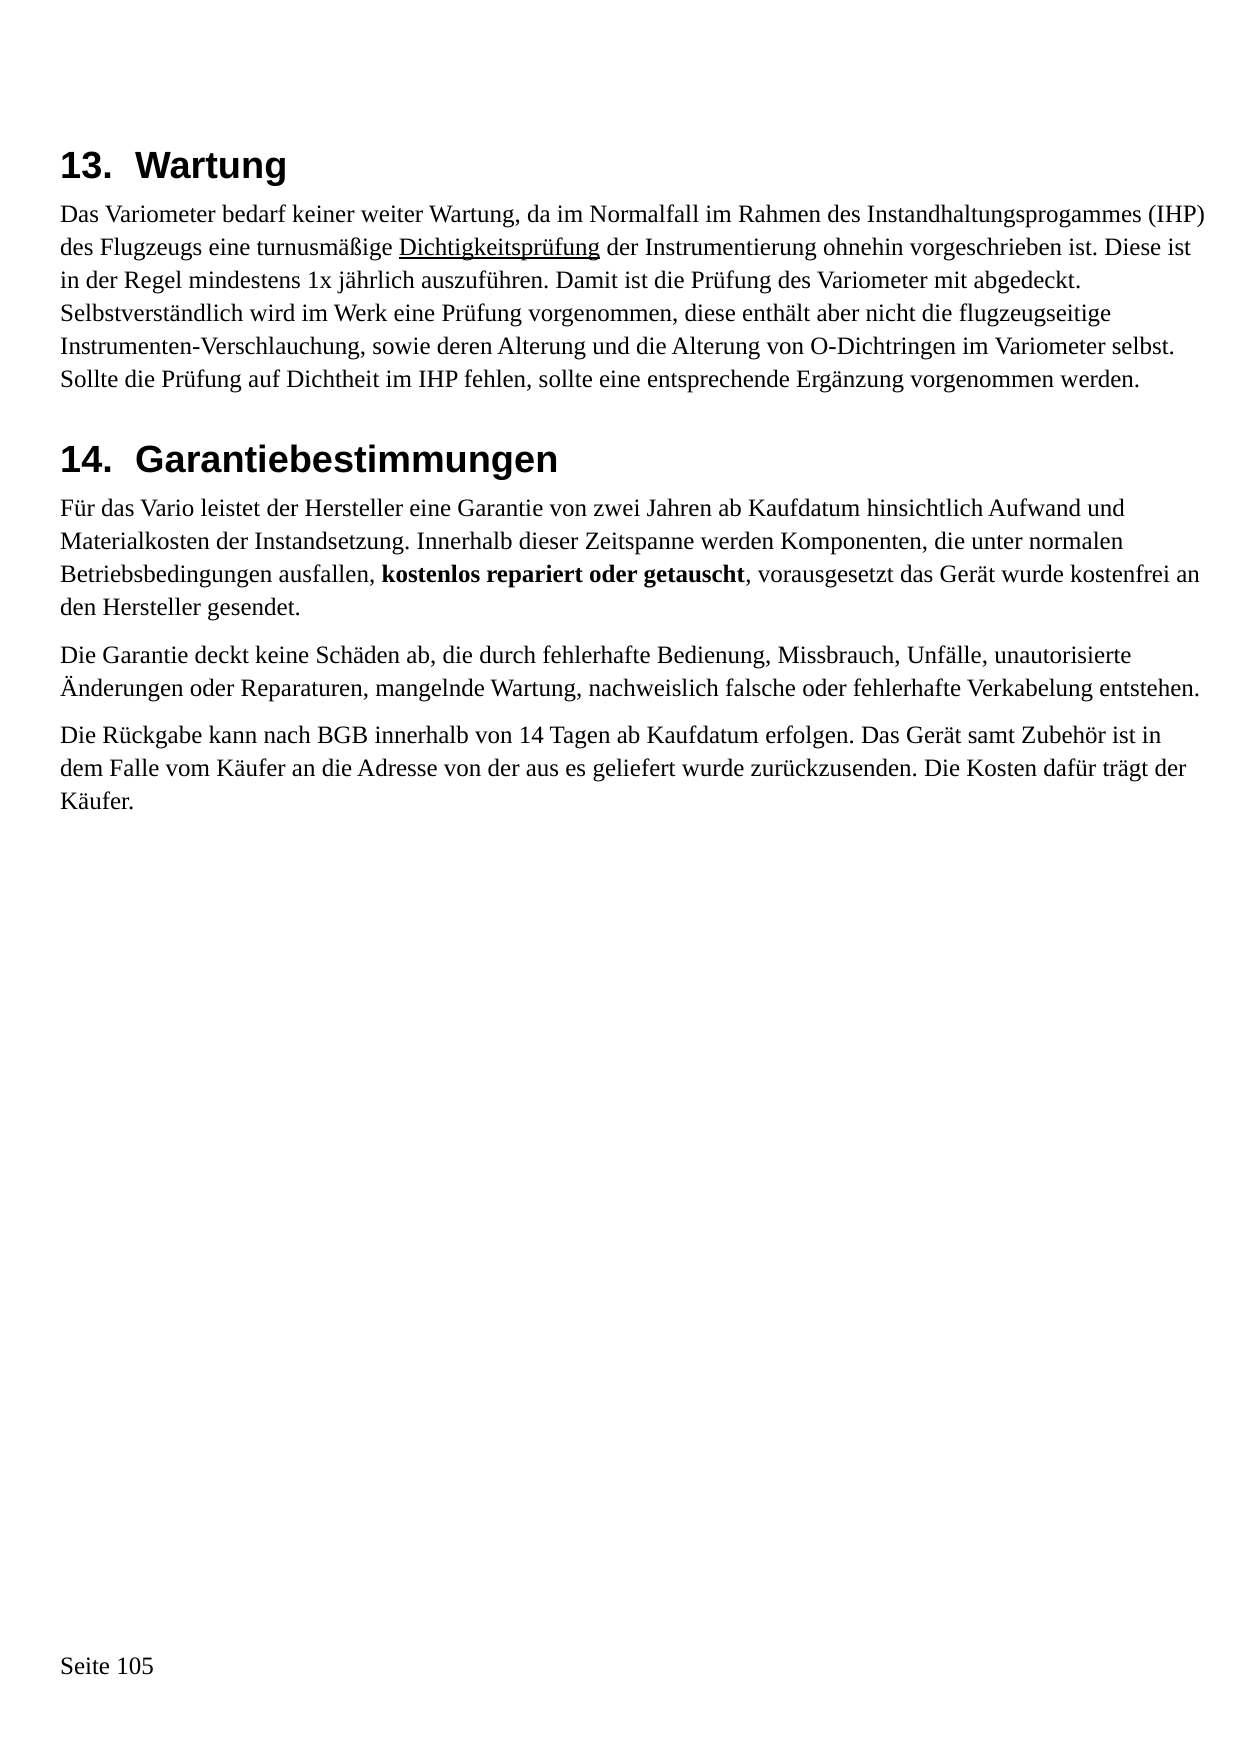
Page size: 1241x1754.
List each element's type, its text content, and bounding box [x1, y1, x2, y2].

text Die Garantie deckt keine Schäden ab, die durch fehlerhafte Bedienung, Missbrauch, Unfälle, unautorisierte Änderungen oder Reparaturen, mangelnde Wartung, nachweislich falsche oder fehlerhafte Verkabelung entstehen. [60, 640, 1207, 702]
subtitle Wartung [60, 143, 1207, 187]
subtitle Garantiebestimmungen [60, 437, 1207, 481]
text Das Variometer bedarf keiner weiter Wartung, da im Normalfall im Rahmen des Instandhaltungsprogammes (IHP) des Flugzeugs eine turnusmäßige Dichtigkeitsprüfung der Instrumentierung ohnehin vorgeschrieben ist. Diese ist in der Regel mindestens 1x jährlich auszuführen. Damit ist die Prüfung des Variometer mit abgedeckt. Selbstverständlich wird im Werk eine Prüfung vorgenommen, diese enthält aber nicht die flugzeugseitige Instrumenten-Verschlauchung, sowie deren Alterung und die Alterung von O-Dichtringen im Variometer selbst. Sollte die Prüfung auf Dichtheit im IHP fehlen, sollte eine entsprechende Ergänzung vorgenommen werden. [60, 199, 1207, 393]
text Für das Vario leistet der Hersteller eine Garantie von zwei Jahren ab Kaufdatum hinsichtlich Aufwand und Materialkosten der Instandsetzung. Innerhalb dieser Zeitspanne werden Komponenten, die unter normalen Betriebsbedingungen ausfallen, kostenlos repariert oder getauscht, vorausgesetzt das Gerät wurde kostenfrei an den Hersteller gesendet. [60, 493, 1207, 621]
text Die Rückgabe kann nach BGB innerhalb von 14 Tagen ab Kaufdatum erfolgen. Das Gerät samt Zubehör ist in dem Falle vom Käufer an die Adresse von der aus es geliefert wurde zurückzusenden. Die Kosten dafür trägt der Käufer. [60, 720, 1207, 815]
